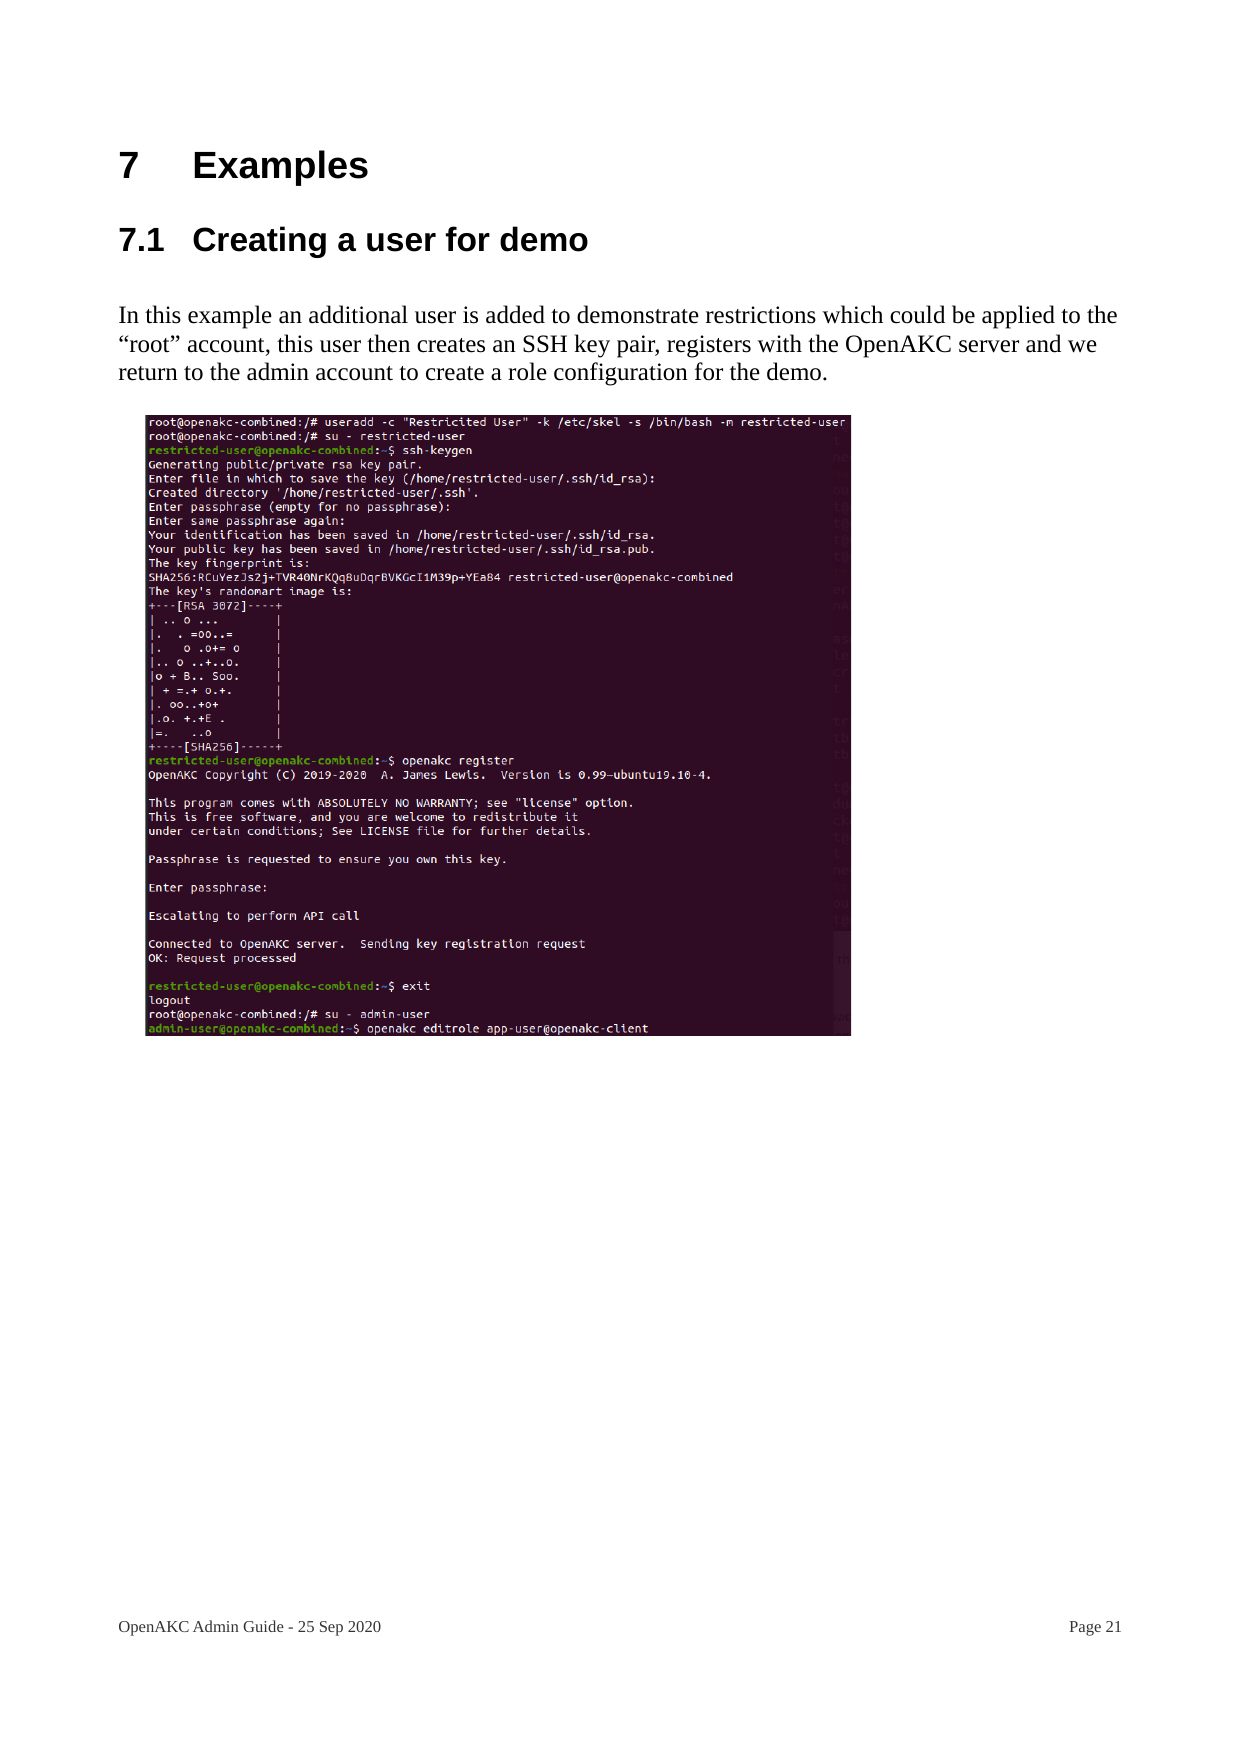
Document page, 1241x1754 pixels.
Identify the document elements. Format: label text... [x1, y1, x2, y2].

subtitle 7 Examples [118, 143, 1122, 187]
text In this example an additional user is added to demonstrate restrictions which could be applied to the “root” account, this user then creates an SSH key pair, registers with the OpenAKC server and we return to the admin account to create a role configuration for the demo. [118, 300, 1122, 386]
picture [145, 415, 852, 1036]
subtitle 7.1 Creating a user for demo [118, 220, 1122, 259]
